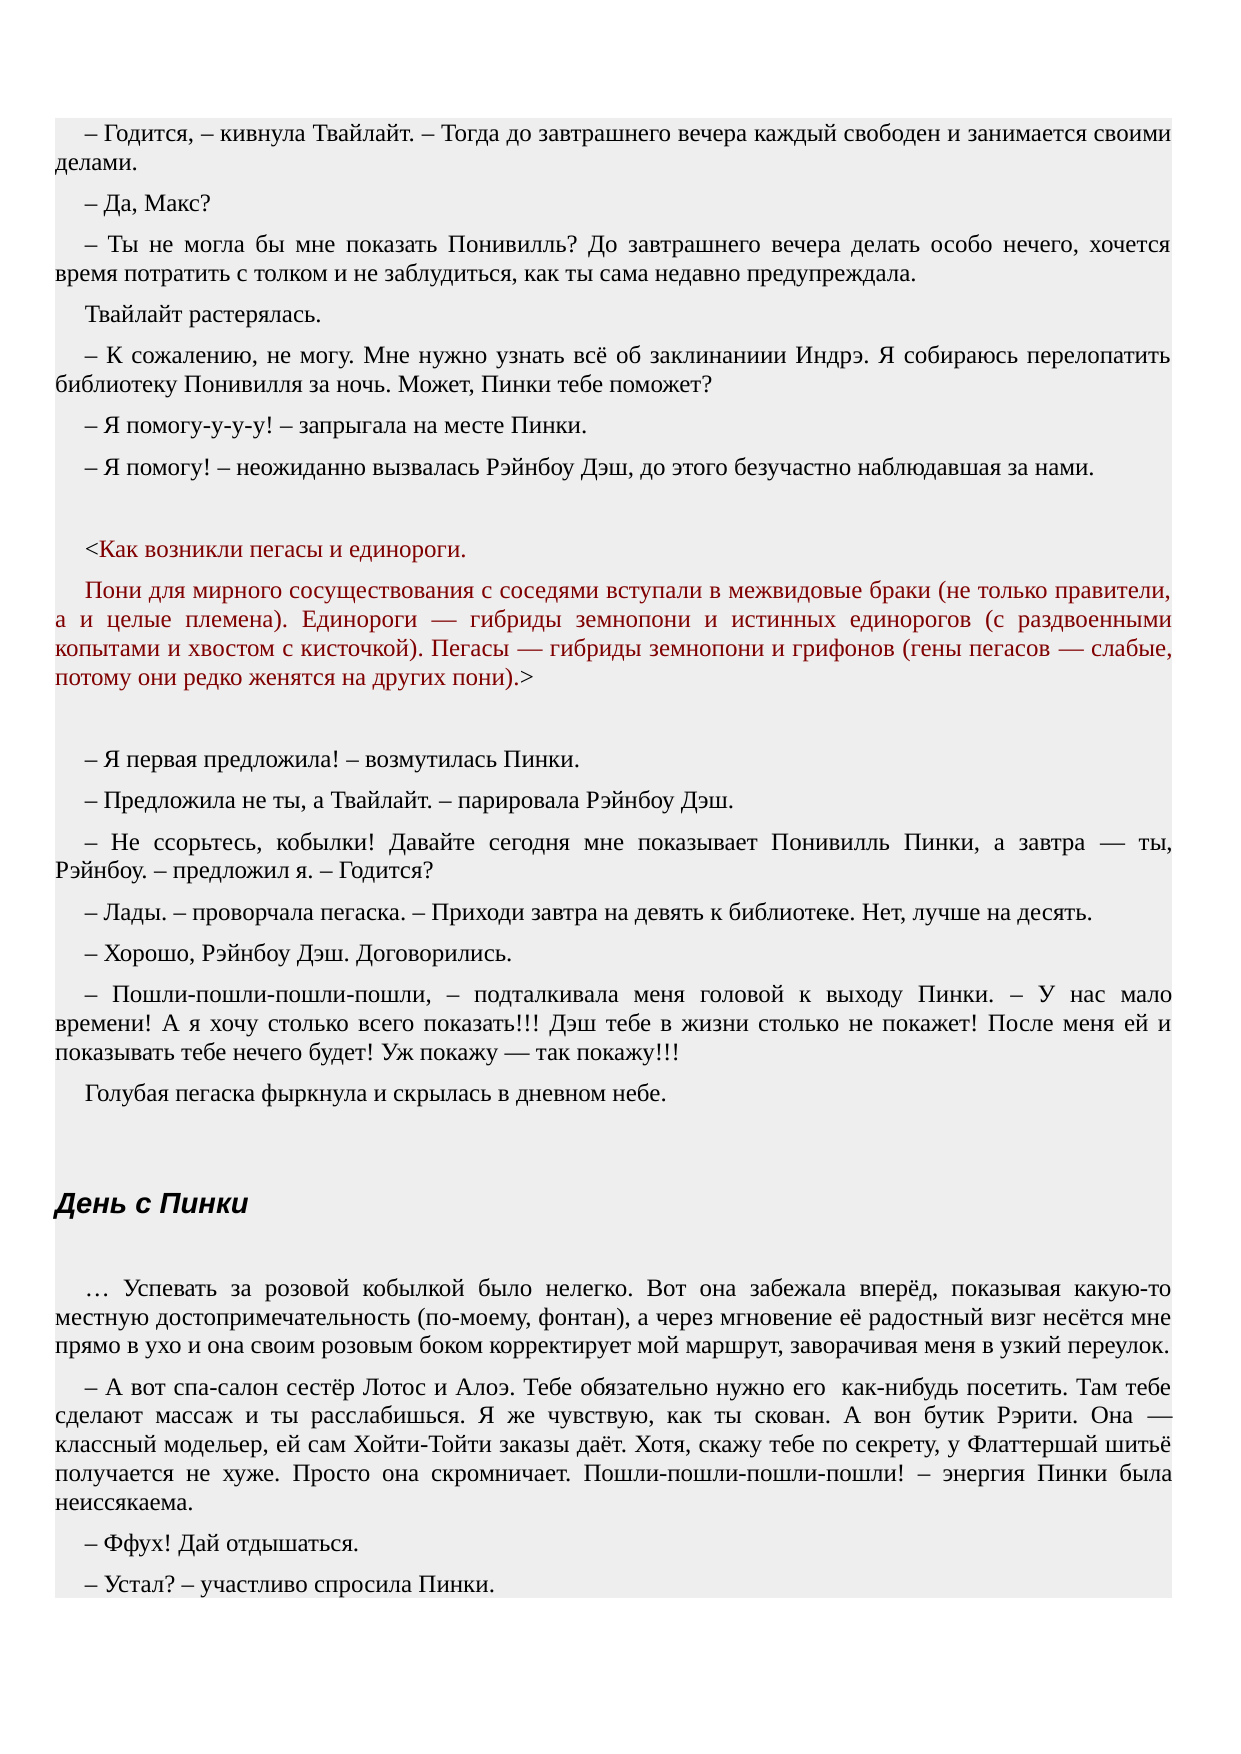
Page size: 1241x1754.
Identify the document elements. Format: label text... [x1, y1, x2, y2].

subtitle День с Пинки [55, 1186, 1172, 1219]
text Голубая пегаска фыркнула и скрылась в дневном небе. [55, 1078, 1172, 1107]
text – Ффух! Дай отдышаться. [55, 1528, 1172, 1557]
text – Пошли-пошли-пошли-пошли, – подталкивала меня головой к выходу Пинки. – У нас мало времени! А я хочу столько всего показать!!! Дэш тебе в жизни столько не покажет! После меня ей и показывать тебе нечего будет! Уж покажу — так покажу!!! [55, 979, 1172, 1066]
text – Годится, – кивнула Твайлайт. – Тогда до завтрашнего вечера каждый свободен и занимается своими делами. [55, 118, 1172, 176]
text – Предложила не ты, а Твайлайт. – парировала Рэйнбоу Дэш. [55, 786, 1172, 814]
text – Я помогу! – неожиданно вызвалась Рэйнбоу Дэш, до этого безучастно наблюдавшая за нами. [55, 452, 1172, 481]
text … Успевать за розовой кобылкой было нелегко. Вот она забежала вперёд, показывая какую-то местную достопримечательность (по-моему, фонтан), а через мгновение её радостный визг несётся мне прямо в ухо и она своим розовым боком корректирует мой маршрут, заворачивая меня в узкий переулок. [55, 1273, 1172, 1359]
text Пони для мирного сосуществования с соседями вступали в межвидовые браки (не только правители, а и целые племена). Единороги — гибриды земнопони и истинных единорогов (с раздвоенными копытами и хвостом с кисточкой). Пегасы — гибриды земнопони и грифонов (гены пегасов — слабые, потому они редко женятся на других пони).> [55, 576, 1172, 691]
text – А вот спа-салон сестёр Лотос и Алоэ. Тебе обязательно нужно его как-нибудь посетить. Там тебе сделают массаж и ты расслабишься. Я же чувствую, как ты скован. А вон бутик Рэрити. Она — классный модельер, ей сам Хойти-Тойти заказы даёт. Хотя, скажу тебе по секрету, у Флаттершай шитьё получается не хуже. Просто она скромничает. Пошли-пошли-пошли-пошли! – энергия Пинки была неиссякаема. [55, 1372, 1172, 1515]
text – Да, Макс? [55, 188, 1172, 217]
text <Как возникли пегасы и единороги. [55, 534, 1172, 563]
text – Устал? – участливо спросила Пинки. [55, 1569, 1172, 1598]
text – Не ссорьтесь, кобылки! Давайте сегодня мне показывает Понивилль Пинки, а завтра — ты, Рэйнбоу. – предложил я. – Годится? [55, 827, 1172, 884]
text – К сожалению, не могу. Мне нужно узнать всё об заклинаниии Индрэ. Я собираюсь перелопатить библиотеку Понивилля за ночь. Может, Пинки тебе поможет? [55, 341, 1172, 398]
text – Хорошо, Рэйнбоу Дэш. Договорились. [55, 938, 1172, 967]
text – Лады. – проворчала пегаска. – Приходи завтра на девять к библиотеке. Нет, лучше на десять. [55, 897, 1172, 926]
text – Я первая предложила! – возмутилась Пинки. [55, 744, 1172, 773]
text Твайлайт растерялась. [55, 299, 1172, 328]
text – Ты не могла бы мне показать Понивилль? До завтрашнего вечера делать особо нечего, хочется время потратить с толком и не заблудиться, как ты сама недавно предупреждала. [55, 229, 1172, 287]
text – Я помогу-у-у-у! – запрыгала на месте Пинки. [55, 411, 1172, 439]
